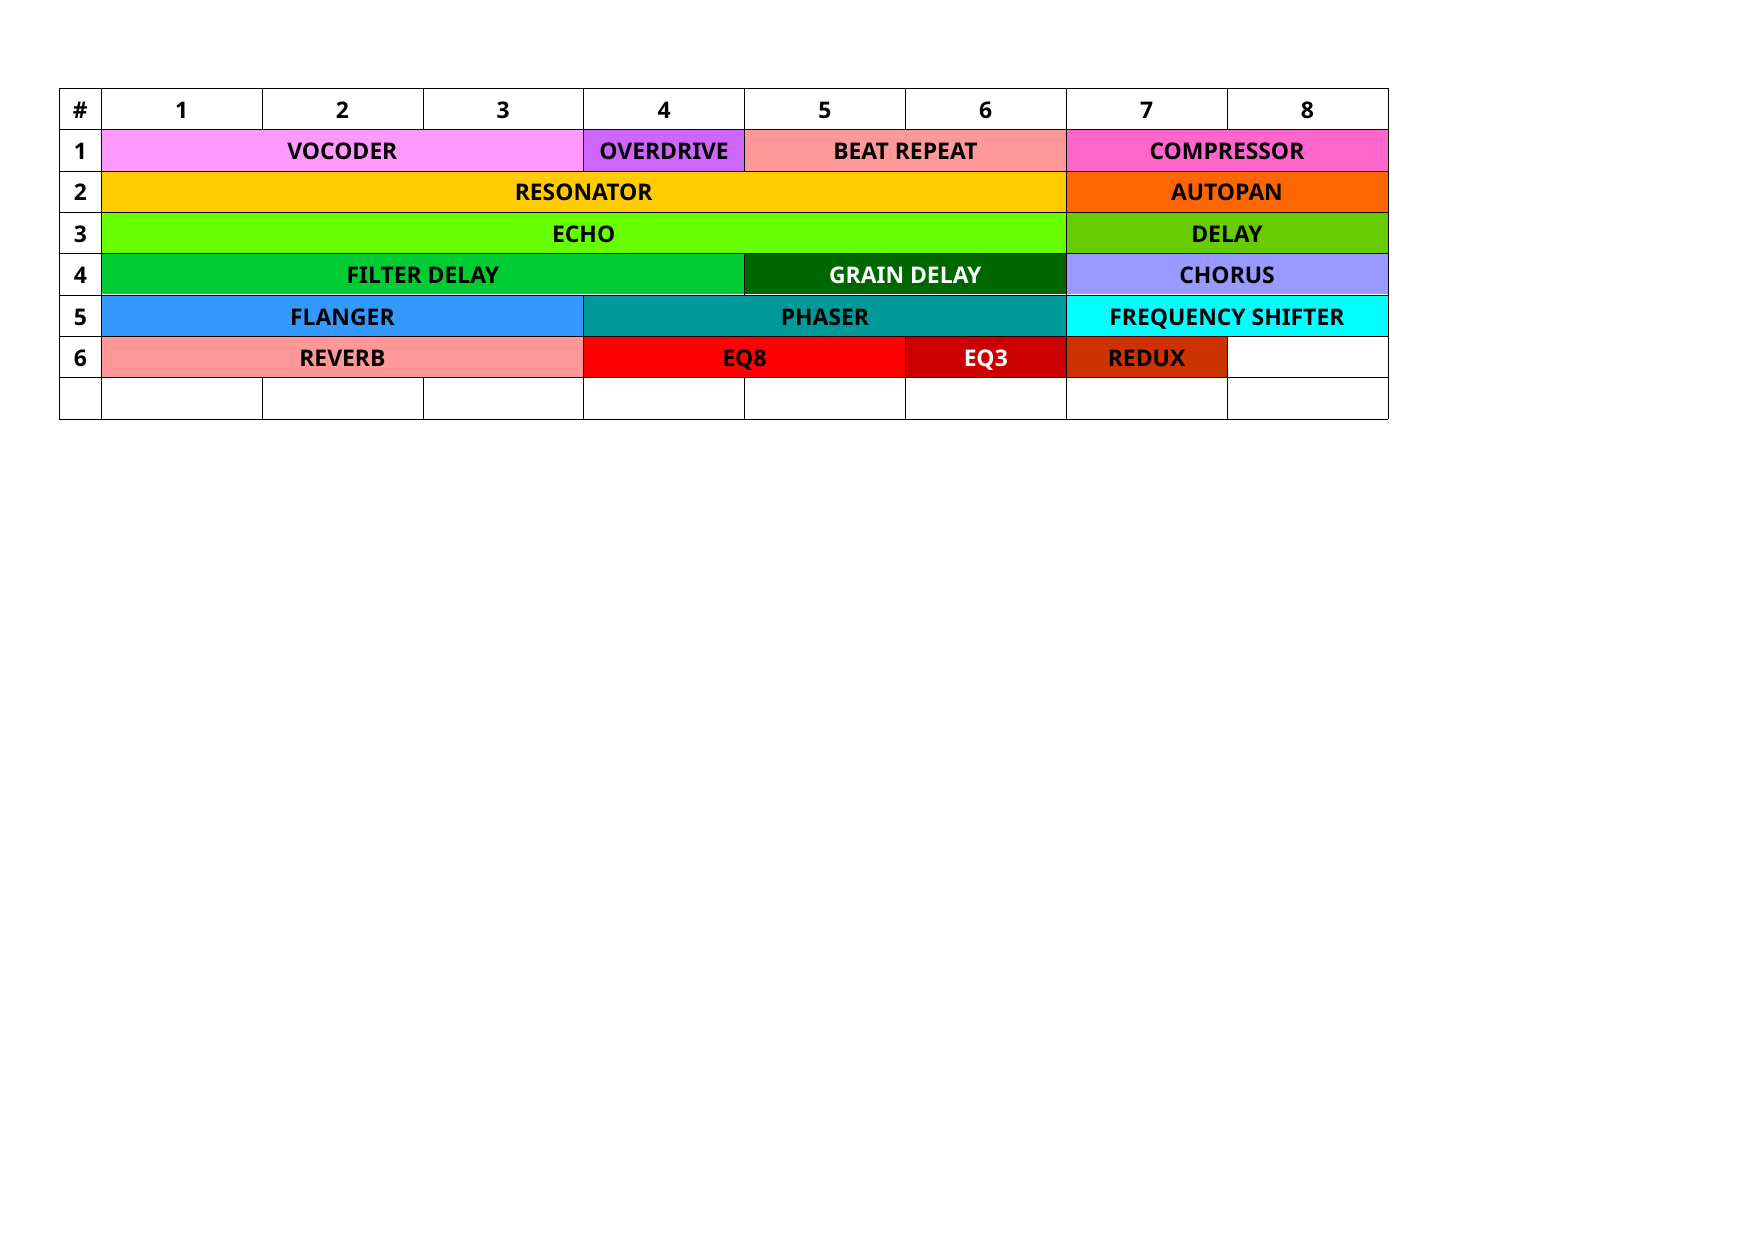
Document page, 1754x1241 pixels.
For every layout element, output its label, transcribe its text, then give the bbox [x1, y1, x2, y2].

table_cell DELAY [1067, 213, 1388, 253]
table_cell AUTOPAN [1067, 172, 1388, 212]
table_cell FREQUENCY SHIFTER [1067, 296, 1388, 336]
table_cell GRAIN DELAY [745, 254, 1066, 294]
table_header 5 [745, 89, 905, 129]
table_header # [60, 89, 101, 129]
table_cell [1067, 378, 1227, 419]
table_header 3 [424, 89, 583, 129]
table_cell 2 [60, 172, 101, 212]
table_cell [102, 378, 262, 419]
table_header 7 [1067, 89, 1227, 129]
table_cell BEAT REPEAT [745, 130, 1066, 171]
table_cell 6 [60, 337, 101, 377]
table_cell [1228, 378, 1388, 419]
table_cell 3 [60, 213, 101, 253]
table_cell OVERDRIVE [584, 130, 744, 171]
table_header 6 [906, 89, 1066, 129]
table_cell EQ8 [584, 337, 905, 377]
table_cell REDUX [1067, 337, 1227, 377]
table_cell EQ3 [906, 337, 1066, 377]
table_cell [584, 378, 744, 419]
table_cell 5 [60, 296, 101, 336]
table_cell VOCODER [102, 130, 583, 171]
table_cell COMPRESSOR [1067, 130, 1388, 171]
table_cell [263, 378, 423, 419]
table_header 2 [263, 89, 423, 129]
table_header 8 [1228, 89, 1388, 129]
table_cell 1 [60, 130, 101, 171]
table_cell [906, 378, 1066, 419]
table_cell [745, 378, 905, 419]
table_cell [1228, 337, 1388, 377]
table_cell ECHO [102, 213, 1066, 253]
table_cell [424, 378, 583, 419]
table_cell [60, 378, 101, 419]
table_cell CHORUS [1067, 254, 1388, 294]
table_cell PHASER [584, 296, 1066, 336]
table_cell REVERB [102, 337, 583, 377]
table_header 1 [102, 89, 262, 129]
table_header 4 [584, 89, 744, 129]
table_cell RESONATOR [102, 172, 1066, 212]
table_cell FLANGER [102, 296, 583, 336]
table_cell 4 [60, 254, 101, 294]
table_cell FILTER DELAY [102, 254, 744, 294]
